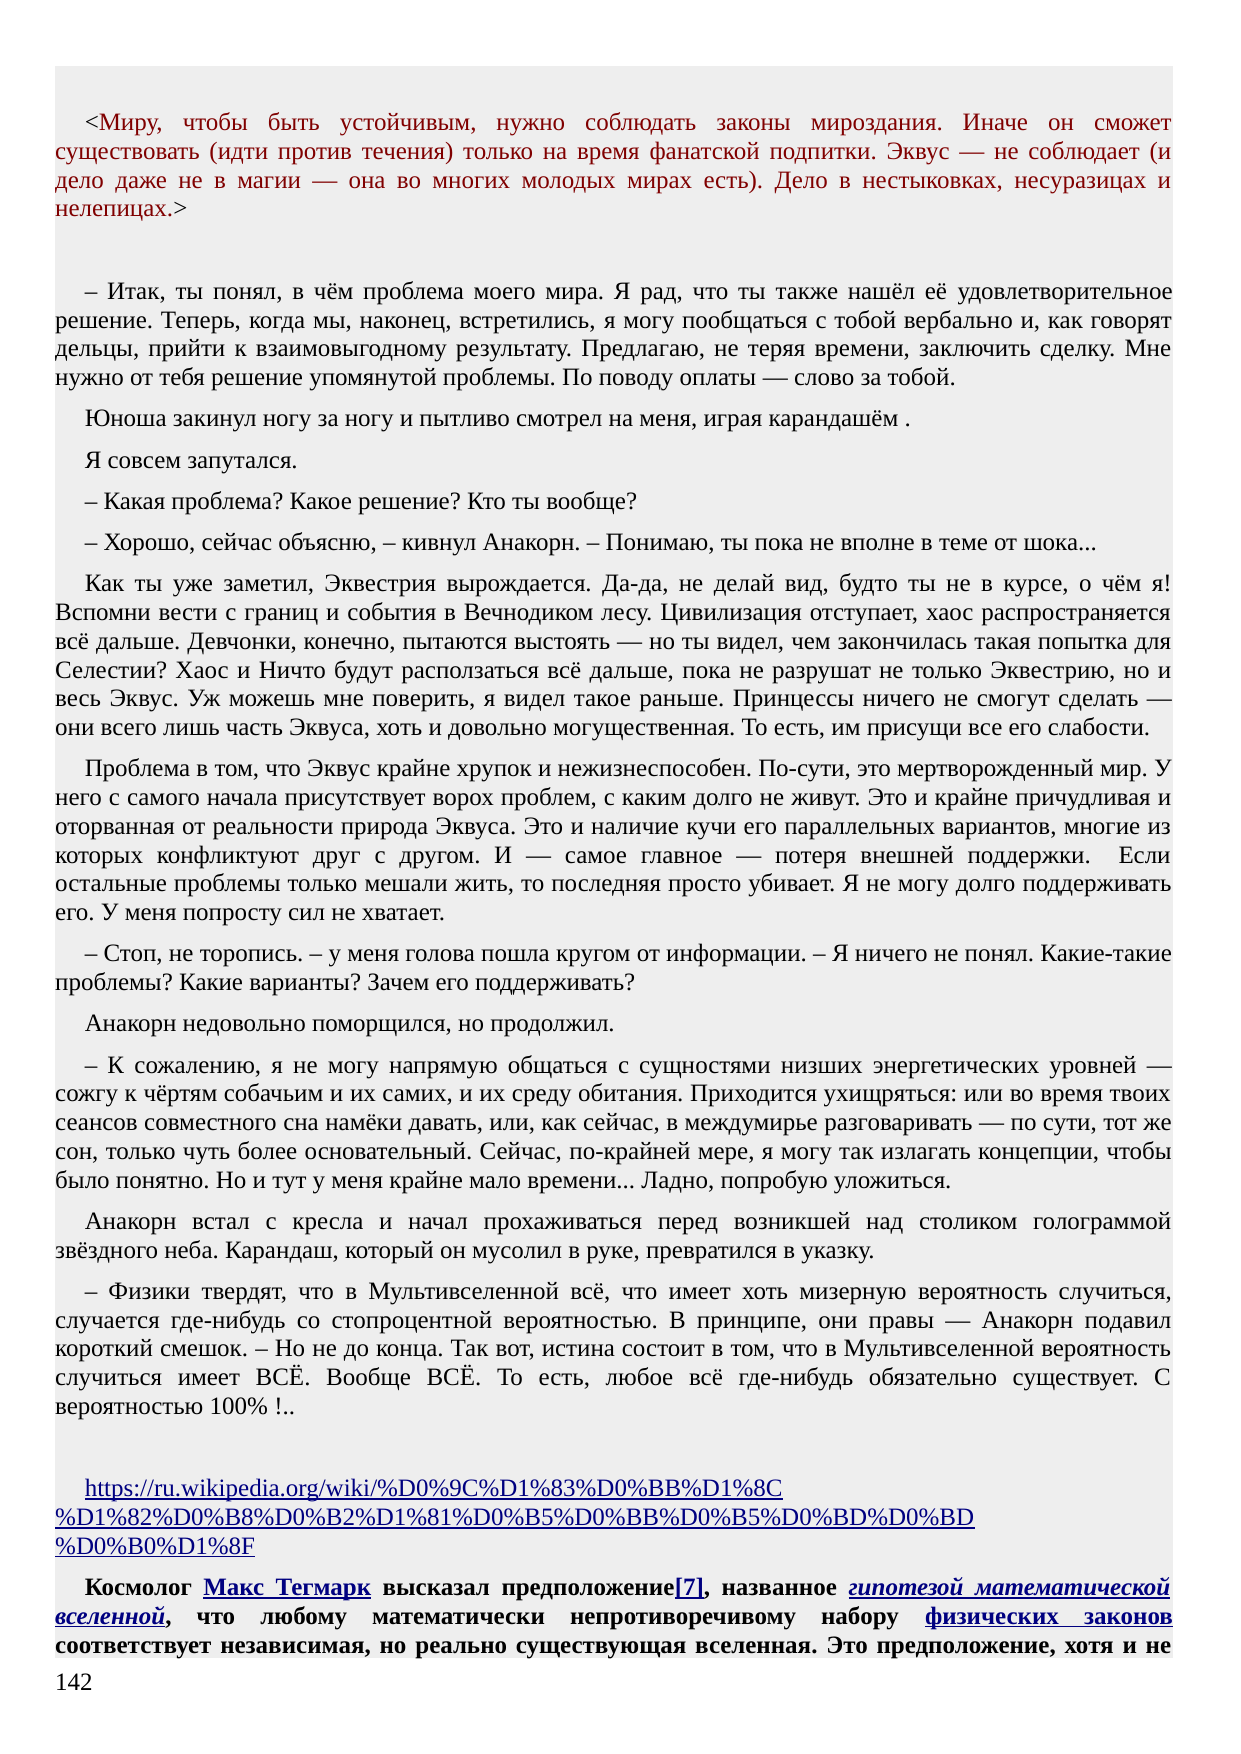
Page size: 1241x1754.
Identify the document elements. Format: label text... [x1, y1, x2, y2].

text Проблема в том, что Эквус крайне хрупок и нежизнеспособен. По-сути, это мертворожденный мир. У него с самого начала присутствует ворох проблем, с каким долго не живут. Это и крайне причудливая и оторванная от реальности природа Эквуса. Это и наличие кучи его параллельных вариантов, многие из которых конфликтуют друг с другом. И — самое главное — потеря внешней поддержки. Если остальные проблемы только мешали жить, то последняя просто убивает. Я не могу долго поддерживать его. У меня попросту сил не хватает. [55, 753, 1173, 926]
text – Стоп, не торопись. – у меня голова пошла кругом от информации. – Я ничего не понял. Какие-такие проблемы? Какие варианты? Зачем его поддерживать? [55, 938, 1173, 996]
text <Миру, чтобы быть устойчивым, нужно соблюдать законы мироздания. Иначе он сможет существовать (идти против течения) только на время фанатской подпитки. Эквус — не соблюдает (и дело даже не в магии — она во многих молодых мирах есть). Дело в нестыковках, несуразицах и нелепицах.> [55, 107, 1173, 222]
text – Физики твердят, что в Мультивселенной всё, что имеет хоть мизерную вероятность случиться, случается где-нибудь со стопроцентной вероятностью. В принципе, они правы — Анакорн подавил короткий смешок. – Но не до конца. Так вот, истина состоит в том, что в Мультивселенной вероятность случиться имеет ВСЁ. Вообще ВСЁ. То есть, любое всё где-нибудь обязательно существует. С вероятностью 100% !.. [55, 1276, 1173, 1420]
text Анакорн встал с кресла и начал прохаживаться перед возникшей над столиком голограммой звёздного неба. Карандаш, который он мусолил в руке, превратился в указку. [55, 1206, 1173, 1263]
text – Какая проблема? Какое решение? Кто ты вообще? [55, 486, 1173, 515]
text Анакорн недовольно поморщился, но продолжил. [55, 1008, 1173, 1037]
text Юноша закинул ногу за ногу и пытливо смотрел на меня, играя карандашём . [55, 403, 1173, 432]
text Я совсем запутался. [55, 445, 1173, 473]
text https://ru.wikipedia.org/wiki/%D0%9C%D1%83%D0%BB%D1%8C%D1%82%D0%B8%D0%B2%D1%81%D0%B5%D0%BB%D0%B5%D0%BD%D0%BD%D0%B0%D1%8F [55, 1473, 1173, 1560]
text – Итак, ты понял, в чём проблема моего мира. Я рад, что ты также нашёл её удовлетворительное решение. Теперь, когда мы, наконец, встретились, я могу пообщаться с тобой вербально и, как говорят дельцы, прийти к взаимовыгодному результату. Предлагаю, не теряя времени, заключить сделку. Мне нужно от тебя решение упомянутой проблемы. По поводу оплаты — слово за тобой. [55, 276, 1173, 391]
text Как ты уже заметил, Эквестрия вырождается. Да-да, не делай вид, будто ты не в курсе, о чём я! Вспомни вести с границ и события в Вечнодиком лесу. Цивилизация отступает, хаос распространяется всё дальше. Девчонки, конечно, пытаются выстоять — но ты видел, чем закончилась такая попытка для Селестии? Хаос и Ничто будут расползаться всё дальше, пока не разрушат не только Эквестрию, но и весь Эквус. Уж можешь мне поверить, я видел такое раньше. Принцессы ничего не смогут сделать — они всего лишь часть Эквуса, хоть и довольно могущественная. То есть, им присущи все его слабости. [55, 568, 1173, 741]
text – Хорошо, сейчас объясню, – кивнул Анакорн. – Понимаю, ты пока не вполне в теме от шока... [55, 527, 1173, 556]
text Космолог Макс Тегмарк высказал предположение[7], названное гипотезой математической вселенной, что любому математически непротиворечивому набору физических законов соответствует независимая, но реально существующая вселенная. Это предположение, хотя и не [55, 1572, 1173, 1658]
text – К сожалению, я не могу напрямую общаться с сущностями низших энергетических уровней — сожгу к чёртям собачьим и их самих, и их среду обитания. Приходится ухищряться: или во время твоих сеансов совместного сна намёки давать, или, как сейчас, в междумирье разговаривать — по сути, тот же сон, только чуть более основательный. Сейчас, по-крайней мере, я могу так излагать концепции, чтобы было понятно. Но и тут у меня крайне мало времени... Ладно, попробую уложиться. [55, 1050, 1173, 1193]
